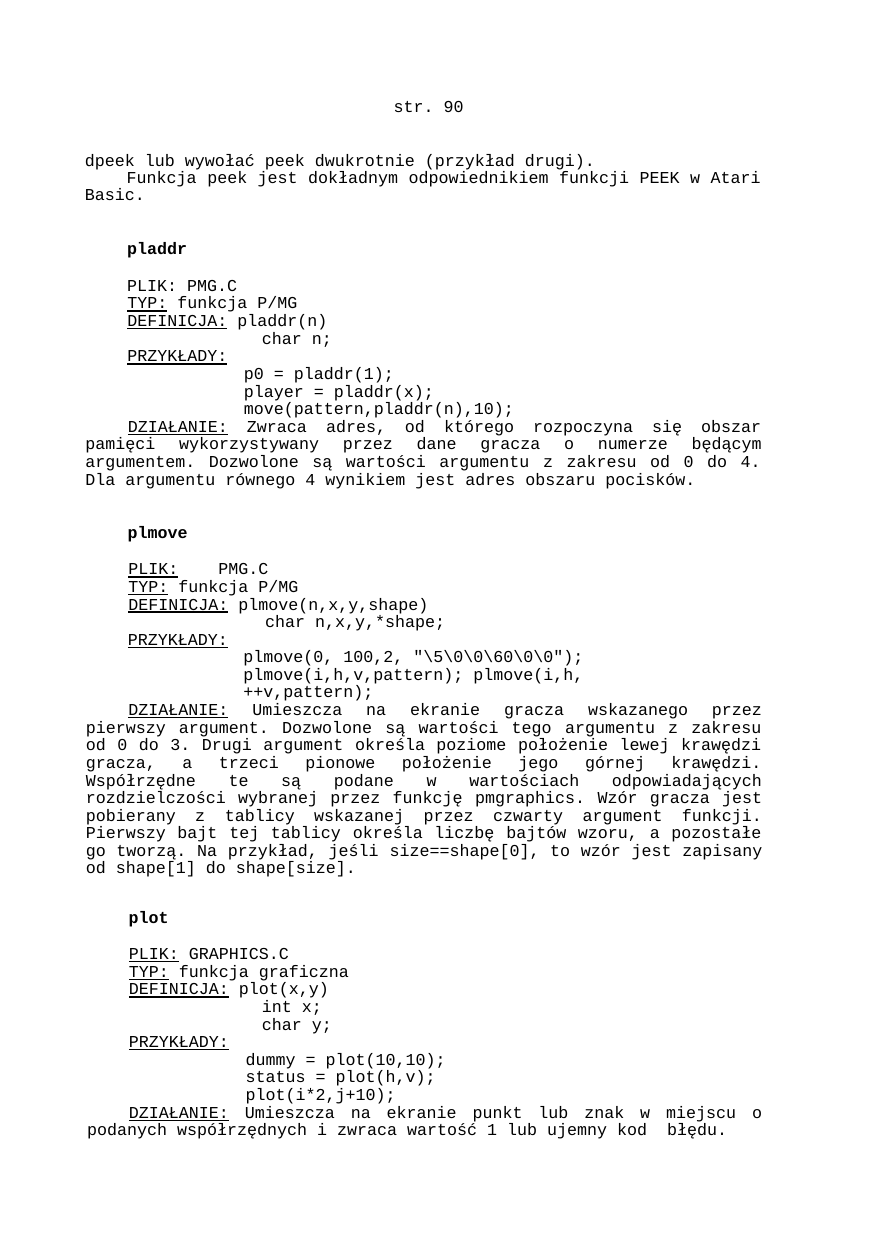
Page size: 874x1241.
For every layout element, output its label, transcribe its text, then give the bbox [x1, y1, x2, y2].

text PLIK: GRAPHICS.C [129, 946, 364, 963]
text DEFINICJA: plot(x,y) [129, 981, 364, 998]
text Funkcja peek jest dokładnym odpowiednikiem funkcji PEEK w Atari Basic. [84, 169, 761, 204]
text DEFINICJA: plmove(n,x,y,shape) [128, 596, 763, 613]
text plmove(0, 100,2, "\5\0\0\60\0\0"); plmove(i,h,v,pattern); plmove(i,h,++v,pattern); [243, 649, 592, 701]
text str. 90 [94, 98, 763, 117]
text char n,x,y,*shape; PRZYKŁADY: [128, 613, 478, 649]
text PRZYKŁADY: [127, 348, 335, 365]
text TYP: funkcja P/MG [128, 578, 763, 596]
text plot [128, 910, 763, 929]
text dpeek lub wywołać peek dwukrotnie (przykład drugi). [84, 152, 763, 169]
text char n; [127, 330, 380, 348]
text TYP: funkcja P/MG [127, 295, 335, 312]
text DZIAŁANIE: Zwraca adres, od którego rozpoczyna się obszar pamięci wykorzystywany przez dane gracza o numerze będącym argumentem. Dozwolone są wartości argumentu z zakresu od 0 do 4. Dla argumentu równego 4 wynikiem jest adres obszaru pocisków. [85, 418, 761, 488]
text PLIK: PMG.C [128, 561, 763, 578]
text dummy = plot(10,10); status = plot(h,v); plot(i*2,j+10); [245, 1051, 478, 1104]
text plmove [127, 524, 763, 543]
text DZIAŁANIE: Umieszcza na ekranie punkt lub znak w miejscu o podanych współrzędnych i zwraca wartość 1 lub ujemny kod błędu. [87, 1104, 763, 1139]
text char y; [129, 1016, 364, 1033]
text int x; [129, 998, 364, 1016]
text TYP: funkcja graficzna [129, 963, 364, 981]
text player = pladdr(x); move(pattern,pladdr(n),10); [243, 383, 535, 418]
text PLIK: PMG.C [127, 277, 335, 295]
text pladdr [127, 240, 763, 259]
text DZIAŁANIE: Umieszcza na ekranie gracza wskazanego przez pierwszy argument. Dozwolone są wartości tego argumentu z zakresu od 0 do 3. Drugi argument określa poziome położenie lewej krawędzi gracza, a trzeci pionowe położenie jego górnej krawędzi. Współrzędne te są podane w wartościach odpowiadających rozdzielczości wybranej przez funkcję pmgraphics. Wzór gracza jest pobierany z tablicy wskazanej przez czwarty argument funkcji. Pierwszy bajt tej tablicy określa liczbę bajtów wzoru, a pozostałe go tworzą. Na przykład, jeśli size==shape[0], to wzór jest zapisany od shape[1] do shape[size]. [86, 701, 762, 877]
text DEFINICJA: pladdr(n) [127, 312, 335, 330]
text PRZYKŁADY: [129, 1033, 364, 1051]
text p0 = pladdr(1); [243, 365, 535, 383]
